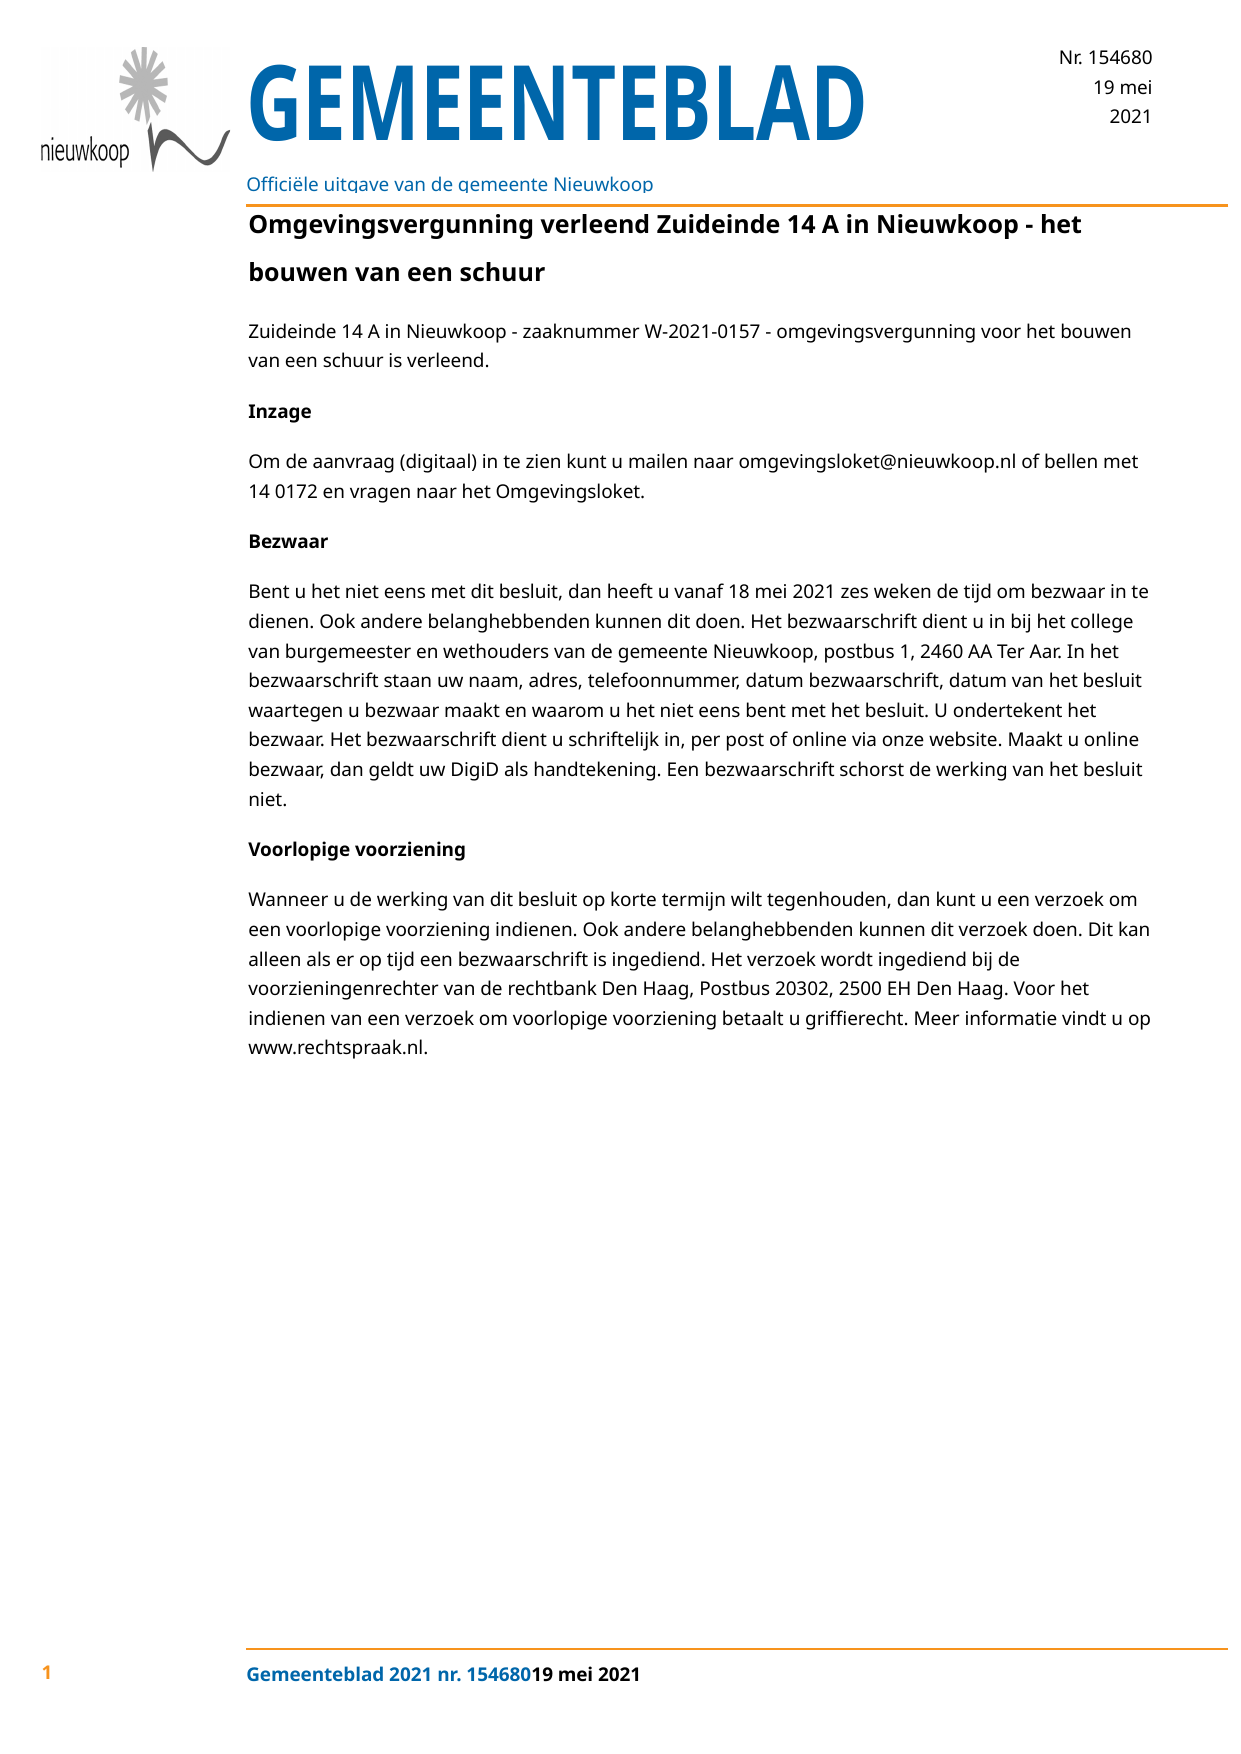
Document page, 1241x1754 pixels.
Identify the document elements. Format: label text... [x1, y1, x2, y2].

text Omgevingsvergunning verleend Zuideinde 14 A in Nieuwkoop - het bouwen van een schuur [248, 207, 1152, 288]
text Zuideinde 14 A in Nieuwkoop - zaaknummer W-2021-0157 - omgevingsvergunning voor het bouwen van een schuur is verleend. [248, 318, 1152, 373]
text Voorlopige voorziening [248, 836, 1152, 862]
text Wanneer u de werking van dit besluit op korte termijn wilt tegenhouden, dan kunt u een verzoek om een voorlopige voorziening indienen. Ook andere belanghebbenden kunnen dit verzoek doen. Dit kan alleen als er op tijd een bezwaarschrift is ingediend. Het verzoek wordt ingediend bij de voorzieningenrechter van de rechtbank Den Haag, Postbus 20302, 2500 EH Den Haag. Voor het indienen van een verzoek om voorlopige voorziening betaalt u griffierecht. Meer informatie vindt u op www.rechtspraak.nl. [248, 887, 1152, 1060]
picture [41, 47, 231, 172]
text Bezwaar [248, 528, 1152, 554]
text Inzage [248, 398, 1152, 424]
text Om de aanvraag (digitaal) in te zien kunt u mailen naar omgevingsloket@nieuwkoop.nl of bellen met 14 0172 en vragen naar het Omgevingsloket. [248, 448, 1152, 504]
text Bent u het niet eens met dit besluit, dan heeft u vanaf 18 mei 2021 zes weken de tijd om bezwaar in te dienen. Ook andere belanghebbenden kunnen dit doen. Het bezwaarschrift dient u in bij het college van burgemeester en wethouders van de gemeente Nieuwkoop, postbus 1, 2460 AA Ter Aar. In het bezwaarschrift staan uw naam, adres, telefoonnummer, datum bezwaarschrift, datum van het besluit waartegen u bezwaar maakt en waarom u het niet eens bent met het besluit. U ondertekent het bezwaar. Het bezwaarschrift dient u schriftelijk in, per post of online via onze website. Maakt u online bezwaar, dan geldt uw DigiD als handtekening. Een bezwaarschrift schorst de werking van het besluit niet. [248, 579, 1152, 812]
